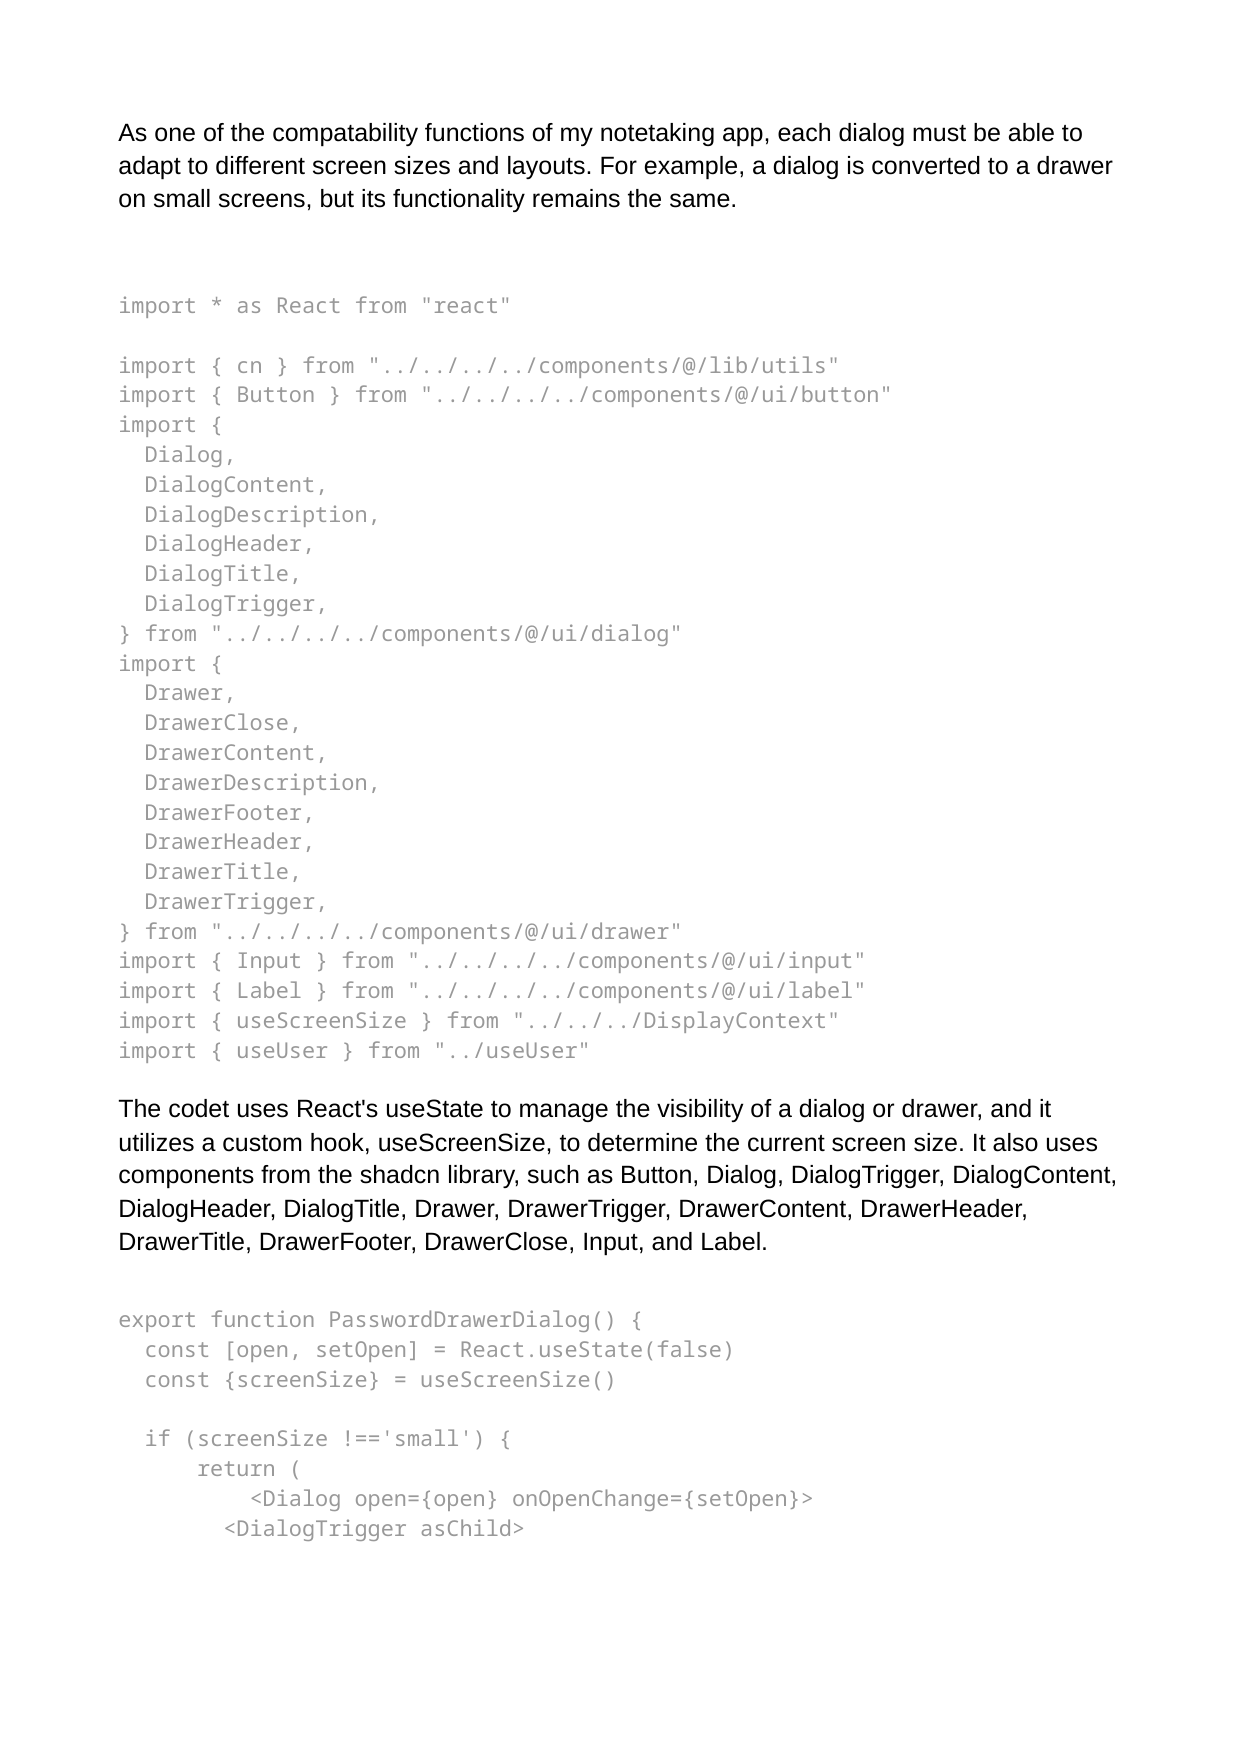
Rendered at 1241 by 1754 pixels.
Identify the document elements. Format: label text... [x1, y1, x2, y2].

text import { Input } from "../../../../components/@/ui/input" [118, 946, 1122, 975]
text return ( [118, 1453, 1122, 1483]
text } from "../../../../components/@/ui/drawer" [118, 916, 1122, 946]
text import * as React from "react" [118, 290, 1122, 320]
text Drawer, [118, 677, 1122, 707]
text DrawerTrigger, [118, 886, 1122, 916]
text Dialog, [118, 439, 1122, 469]
text DialogTrigger, [118, 588, 1122, 618]
text DialogContent, [118, 469, 1122, 499]
text import { [118, 648, 1122, 677]
text import { Button } from "../../../../components/@/ui/button" [118, 379, 1122, 409]
text DialogHeader, [118, 528, 1122, 558]
text import { cn } from "../../../../components/@/lib/utils" [118, 350, 1122, 379]
text DialogTitle, [118, 558, 1122, 588]
text const {screenSize} = useScreenSize() [118, 1363, 1122, 1393]
text import { Label } from "../../../../components/@/ui/label" [118, 975, 1122, 1005]
text <DialogTrigger asChild> [118, 1512, 1122, 1542]
text export function PasswordDrawerDialog() { [118, 1304, 1122, 1334]
text if (screenSize !=='small') { [118, 1423, 1122, 1453]
text <Dialog open={open} onOpenChange={setOpen}> [118, 1483, 1122, 1512]
text } from "../../../../components/@/ui/dialog" [118, 618, 1122, 648]
text DrawerDescription, [118, 767, 1122, 797]
text import { useUser } from "../useUser" [118, 1035, 1122, 1065]
text The codet uses React's useState to manage the visibility of a dialog or drawer, and it utilizes a custom hook, useScreenSize, to determine the current screen size. It also uses components from the shadcn library, such as Button, Dialog, DialogTrigger, DialogContent, DialogHeader, DialogTitle, Drawer, DrawerTrigger, DrawerContent, DrawerHeader, DrawerTitle, DrawerFooter, DrawerClose, Input, and Label. [118, 1094, 1122, 1255]
text DialogDescription, [118, 499, 1122, 528]
text import { useScreenSize } from "../../../DisplayContext" [118, 1005, 1122, 1035]
text import { [118, 409, 1122, 439]
text DrawerContent, [118, 737, 1122, 767]
text As one of the compatability functions of my notetaking app, each dialog must be able to adapt to different screen sizes and layouts. For example, a dialog is converted to a drawer on small screens, but its functionality remains the same. [118, 118, 1122, 213]
text const [open, setOpen] = React.useState(false) [118, 1334, 1122, 1363]
text DrawerTitle, [118, 856, 1122, 886]
text DrawerClose, [118, 707, 1122, 737]
text DrawerFooter, [118, 797, 1122, 826]
text DrawerHeader, [118, 826, 1122, 856]
